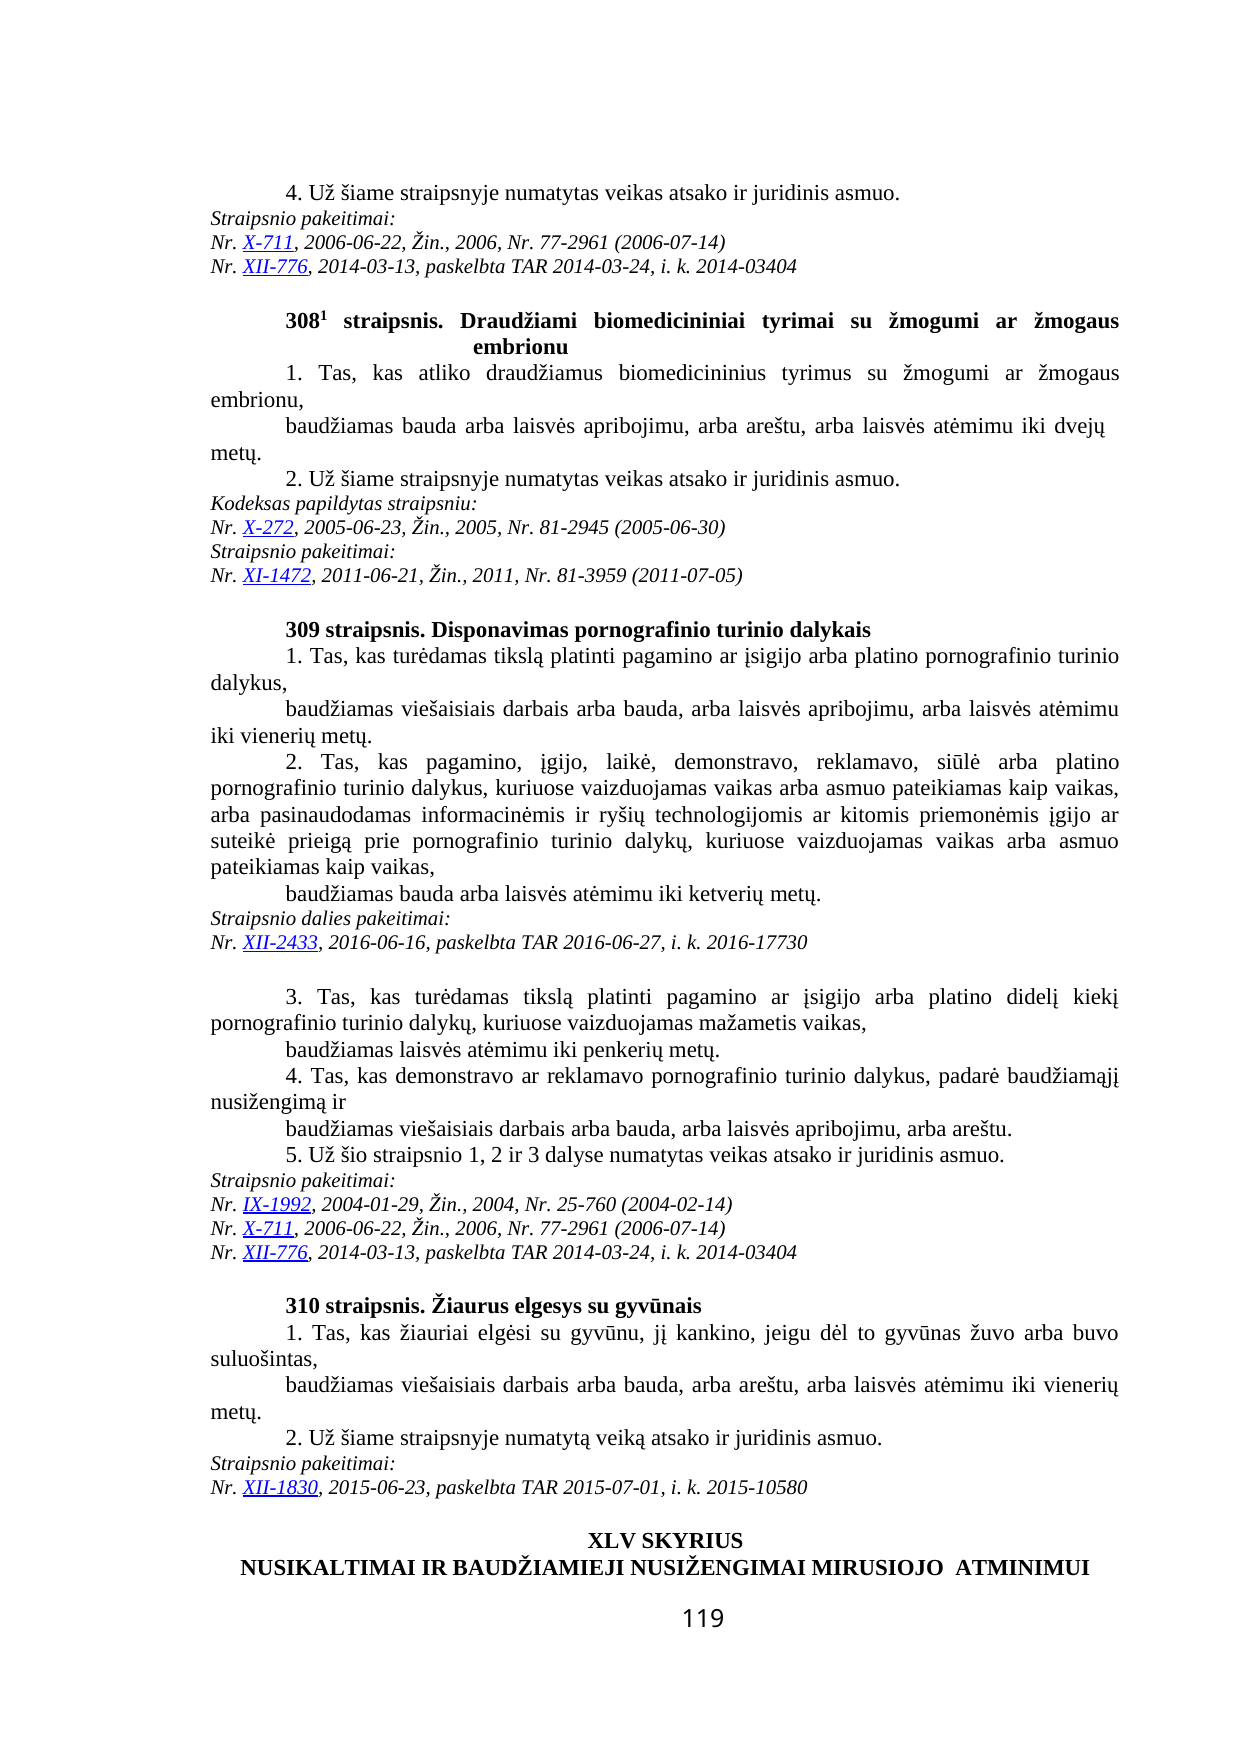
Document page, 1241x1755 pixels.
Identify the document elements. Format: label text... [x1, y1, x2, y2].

text Nr. X-711, 2006-06-22, Žin., 2006, Nr. 77-2961 (2006-07-14) [210, 230, 1120, 254]
text 3. Tas, kas turėdamas tikslą platinti pagamino ar įsigijo arba platino didelį kiekį pornografinio turinio dalykų, kuriuose vaizduojamas mažametis vaikas, [210, 983, 1120, 1036]
text Straipsnio pakeitimai: [210, 206, 1120, 230]
text Nr. XI-1472, 2011-06-21, Žin., 2011, Nr. 81-3959 (2011-07-05) [210, 563, 1120, 587]
text 309 straipsnis. Disponavimas pornografinio turinio dalykais [285, 616, 1120, 643]
text 4. Tas, kas demonstravo ar reklamavo pornografinio turinio dalykus, padarė baudžiamąjį nusižengimą ir [210, 1062, 1120, 1115]
text 2. Už šiame straipsnyje numatytas veikas atsako ir juridinis asmuo. [210, 465, 1120, 491]
text Straipsnio pakeitimai: [210, 539, 1120, 563]
text baudžiamas viešaisiais darbais arba bauda, arba areštu, arba laisvės atėmimu iki vienerių metų. [210, 1372, 1120, 1424]
text Nr. XII-776, 2014-03-13, paskelbta TAR 2014-03-24, i. k. 2014-03404 [210, 1240, 1120, 1264]
text 1. Tas, kas atliko draudžiamus biomedicininius tyrimus su žmogumi ar žmogaus embrionu, [210, 359, 1120, 412]
text Nr. XII-2433, 2016-06-16, paskelbta TAR 2016-06-27, i. k. 2016-17730 [210, 930, 1120, 954]
text Straipsnio pakeitimai: [210, 1451, 1120, 1475]
text baudžiamas viešaisiais darbais arba bauda, arba laisvės apribojimu, arba laisvės atėmimu iki vienerių metų. [210, 695, 1120, 748]
text 5. Už šio straipsnio 1, 2 ir 3 dalyse numatytas veikas atsako ir juridinis asmuo. [210, 1141, 1120, 1167]
text 1. Tas, kas žiauriai elgėsi su gyvūnu, jį kankino, jeigu dėl to gyvūnas žuvo arba buvo suluošintas, [210, 1319, 1120, 1372]
text 4. Už šiame straipsnyje numatytas veikas atsako ir juridinis asmuo. [210, 179, 1120, 206]
text baudžiamas bauda arba laisvės apribojimu, arba areštu, arba laisvės atėmimu iki dvejų metų. [210, 412, 1106, 465]
text baudžiamas bauda arba laisvės atėmimu iki ketverių metų. [210, 880, 1120, 906]
text Nr. X-272, 2005-06-23, Žin., 2005, Nr. 81-2945 (2005-06-30) [210, 515, 1120, 539]
text Straipsnio pakeitimai: [210, 1167, 1120, 1192]
text Nr. IX-1992, 2004-01-29, Žin., 2004, Nr. 25-760 (2004-02-14) [210, 1192, 1120, 1216]
text XLV SKYRIUS [210, 1527, 1120, 1554]
text baudžiamas viešaisiais darbais arba bauda, arba laisvės apribojimu, arba areštu. [210, 1115, 1120, 1141]
text Kodeksas papildytas straipsniu: [210, 491, 1120, 515]
text Straipsnio dalies pakeitimai: [210, 906, 1120, 930]
text 2. Tas, kas pagamino, įgijo, laikė, demonstravo, reklamavo, siūlė arba platino pornografinio turinio dalykus, kuriuose vaizduojamas vaikas arba asmuo pateikiamas kaip vaikas, arba pasinaudodamas informacinėmis ir ryšių technologijomis ar kitomis priemonėmis įgijo ar suteikė prieigą prie pornografinio turinio dalykų, kuriuose vaizduojamas vaikas arba asmuo pateikiamas kaip vaikas, [210, 748, 1120, 880]
text 1. Tas, kas turėdamas tikslą platinti pagamino ar įsigijo arba platino pornografinio turinio dalykus, [210, 643, 1120, 695]
text 2. Už šiame straipsnyje numatytą veiką atsako ir juridinis asmuo. [210, 1424, 1120, 1451]
text Nr. X-711, 2006-06-22, Žin., 2006, Nr. 77-2961 (2006-07-14) [210, 1216, 1120, 1240]
text 310 straipsnis. Žiaurus elgesys su gyvūnais [210, 1292, 1120, 1319]
text 3081 straipsnis. Draudžiami biomedicininiai tyrimai su žmogumi ar žmogaus embrionu [285, 307, 1120, 359]
text baudžiamas laisvės atėmimu iki penkerių metų. [210, 1036, 1120, 1062]
text Nr. XII-1830, 2015-06-23, paskelbta TAR 2015-07-01, i. k. 2015-10580 [210, 1475, 1120, 1499]
text NUSIKALTIMAI IR BAUDŽIAMIEJI NUSIŽENGIMAI MIRUSIOJO ATMINIMUI [210, 1554, 1120, 1580]
text Nr. XII-776, 2014-03-13, paskelbta TAR 2014-03-24, i. k. 2014-03404 [210, 254, 1120, 278]
